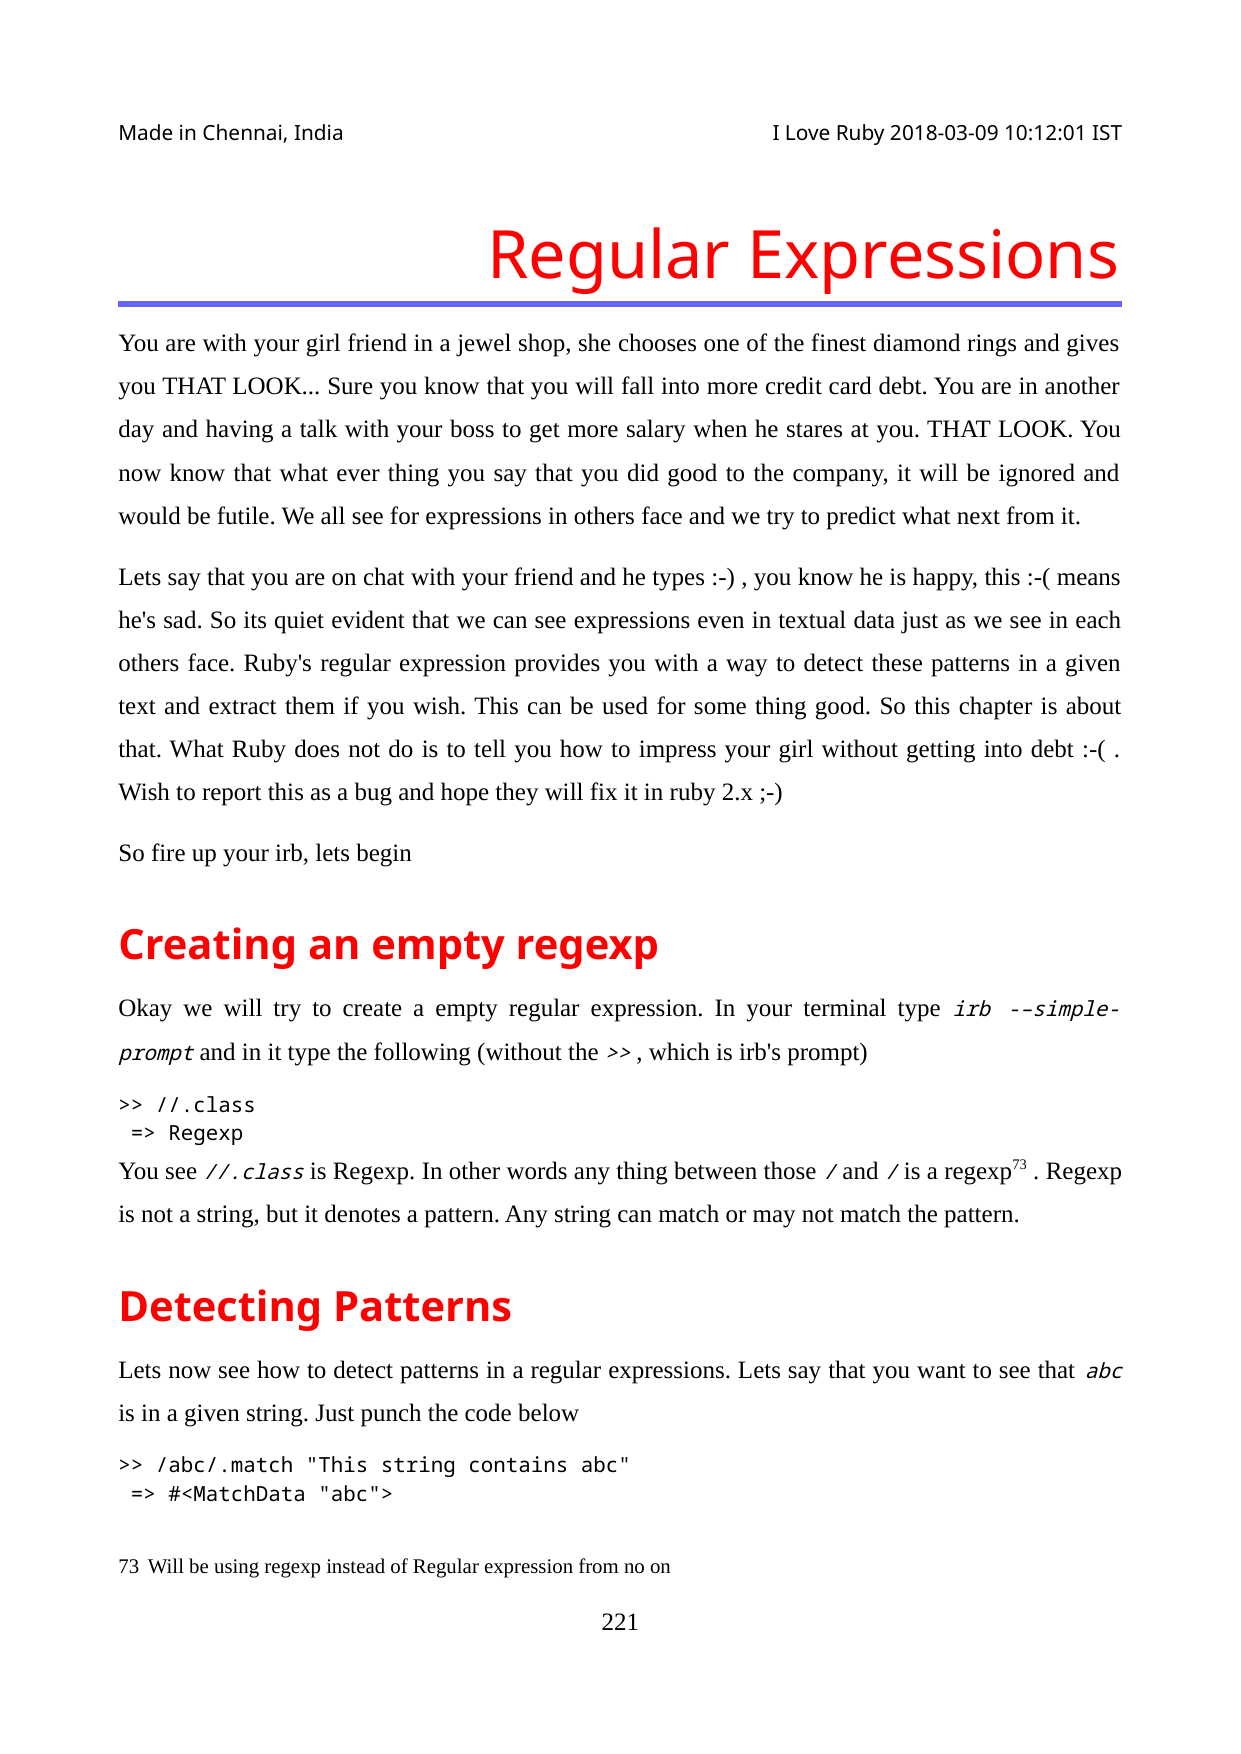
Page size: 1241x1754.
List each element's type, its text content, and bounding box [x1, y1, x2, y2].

text Lets say that you are on chat with your friend and he types :-) , you know he is happy, this :-( means he's sad. So its quiet evident that we can see expressions even in textual data just as we see in each others face. Ruby's regular expression provides you with a way to detect these patterns in a given text and extract them if you wish. This can be used for some thing good. So this chapter is about that. What Ruby does not do is to tell you how to impress your girl without getting into debt :-( . Wish to report this as a bug and hope they will fix it in ruby 2.x ;-) [118, 562, 1122, 806]
text Will be using regexp instead of Regular expression from no on [118, 1553, 1122, 1578]
text >> /abc/.match "This string contains abc" [118, 1451, 1122, 1479]
text So fire up your irb, lets begin [118, 838, 1122, 867]
text You are with your girl friend in a jewel shop, she chooses one of the finest diamond rings and gives you THAT LOOK... Sure you know that you will fall into more credit card debt. You are in another day and having a talk with your boss to get more salary when he stares at you. THAT LOOK. You now know that what ever thing you say that you did good to the company, it will be ignored and would be futile. We all see for expressions in others face and we try to predict what next from it. [118, 328, 1122, 529]
subtitle Detecting Patterns [118, 1277, 1122, 1333]
text => #<MatchData "abc"> [118, 1479, 1122, 1507]
text >> //.class [118, 1090, 1122, 1118]
subtitle Regular Expressions [118, 204, 1122, 301]
text Lets now see how to detect patterns in a regular expressions. Lets say that you want to see that abc is in a given string. Just punch the code below [118, 1355, 1122, 1427]
text You see //.class is Regexp. In other words any thing between those / and / is a regexp . Regexp is not a string, but it denotes a pattern. Any string can match or may not match the pattern. [118, 1156, 1122, 1228]
text Okay we will try to create a empty regular expression. In your terminal type irb -–simple-prompt and in it type the following (without the >> , which is irb's prompt) [118, 993, 1122, 1066]
text => Regexp [118, 1118, 1122, 1147]
subtitle Creating an empty regexp [118, 915, 1122, 972]
